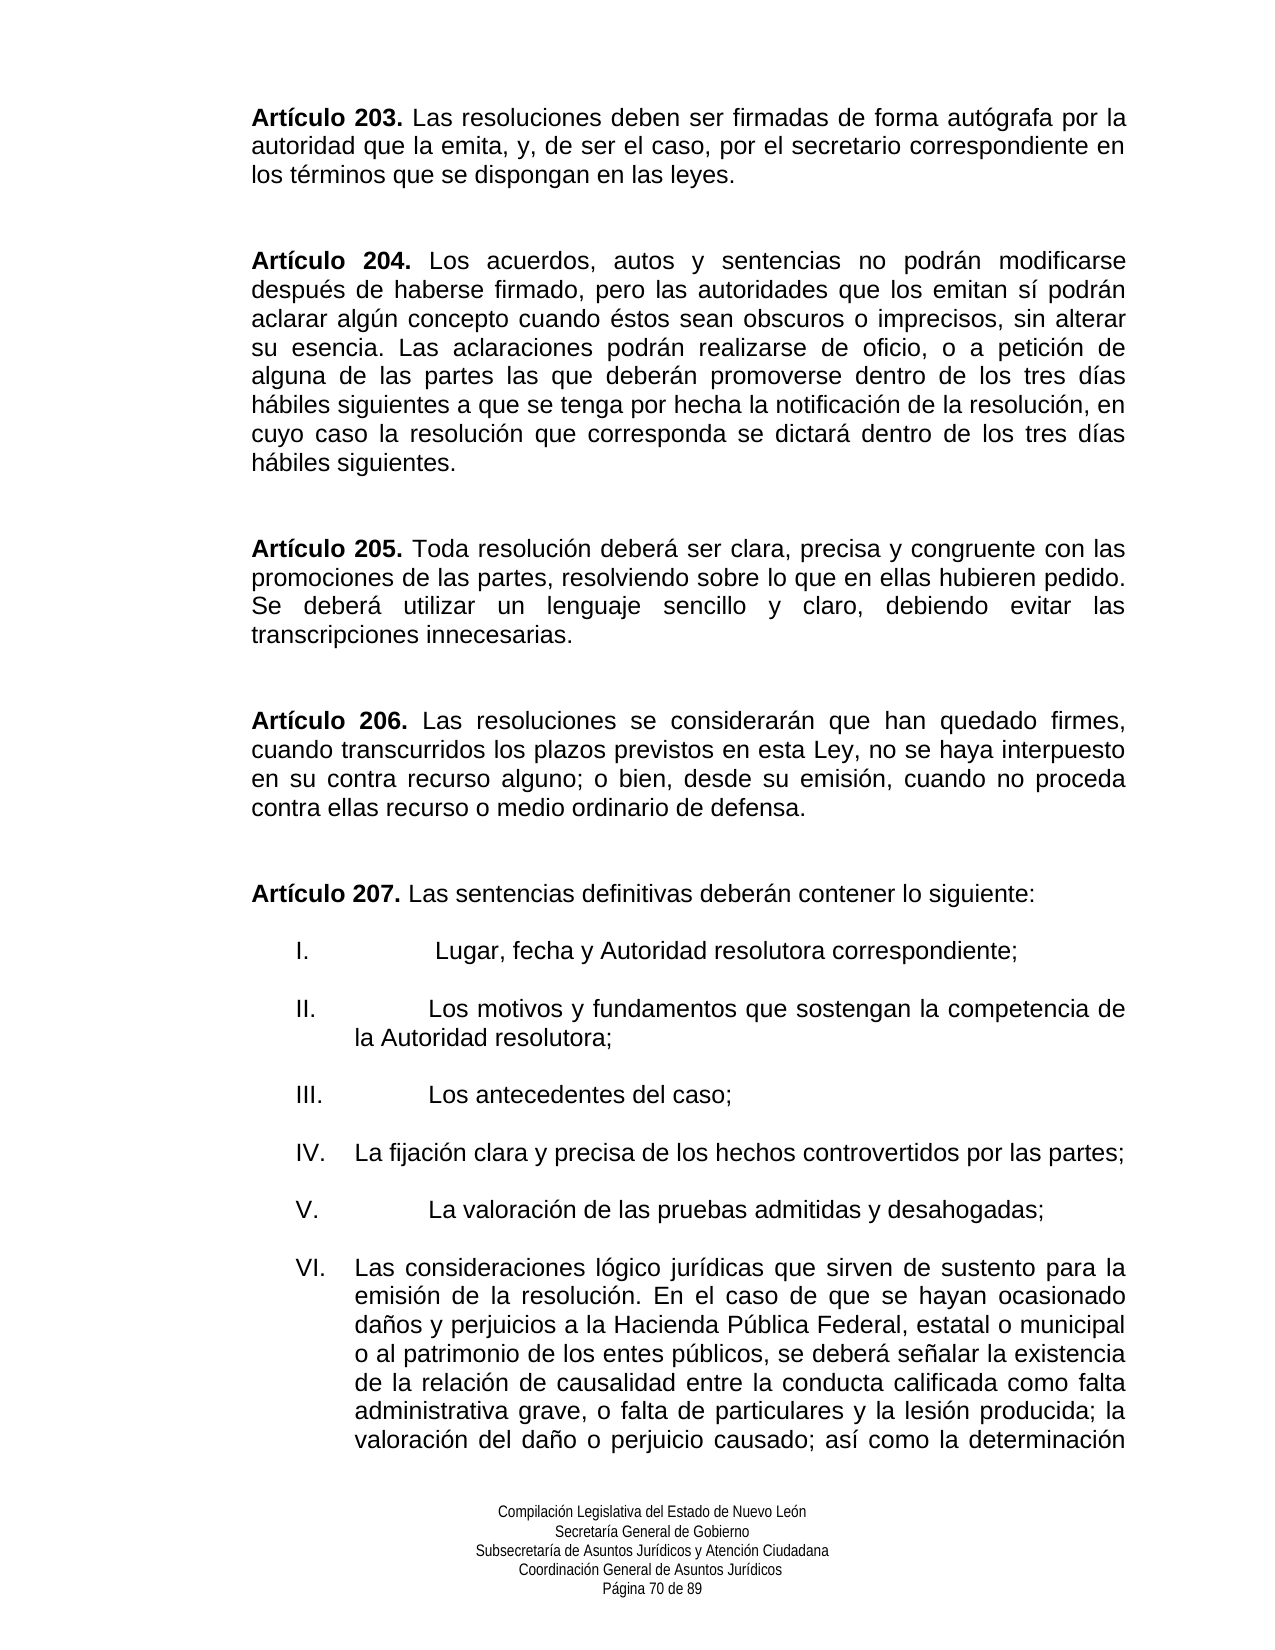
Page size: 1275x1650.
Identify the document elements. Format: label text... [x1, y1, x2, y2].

list Los antecedentes del caso; [295, 1080, 1127, 1109]
text Artículo 206. Las resoluciones se considerarán que han quedado firmes, cuando transcurridos los plazos previstos en esta Ley, no se haya interpuesto en su contra recurso alguno; o bien, desde su emisión, cuando no proceda contra ellas recurso o medio ordinario de defensa. [251, 706, 1127, 821]
list La fijación clara y precisa de los hechos controvertidos por las partes; [295, 1138, 1127, 1166]
list La valoración de las pruebas admitidas y desahogadas; [295, 1195, 1127, 1224]
list Las consideraciones lógico jurídicas que sirven de sustento para la emisión de la resolución. En el caso de que se hayan ocasionado daños y perjuicios a la Hacienda Pública Federal, estatal o municipal o al patrimonio de los entes públicos, se deberá señalar la existencia de la relación de causalidad entre la conducta calificada como falta administrativa grave, o falta de particulares y la lesión producida; la valoración del daño o perjuicio causado; así como la determinación [295, 1253, 1127, 1454]
list Lugar, fecha y Autoridad resolutora correspondiente; [295, 936, 1127, 965]
text Artículo 204. Los acuerdos, autos y sentencias no podrán modificarse después de haberse firmado, pero las autoridades que los emitan sí podrán aclarar algún concepto cuando éstos sean obscuros o imprecisos, sin alterar su esencia. Las aclaraciones podrán realizarse de oficio, o a petición de alguna de las partes las que deberán promoverse dentro de los tres días hábiles siguientes a que se tenga por hecha la notificación de la resolución, en cuyo caso la resolución que corresponda se dictará dentro de los tres días hábiles siguientes. [251, 246, 1127, 476]
text Artículo 207. Las sentencias definitivas deberán contener lo siguiente: [251, 879, 1127, 908]
text Artículo 203. Las resoluciones deben ser firmadas de forma autógrafa por la autoridad que la emita, y, de ser el caso, por el secretario correspondiente en los términos que se dispongan en las leyes. [251, 103, 1127, 189]
list Los motivos y fundamentos que sostengan la competencia de la Autoridad resolutora; [295, 994, 1127, 1051]
text Artículo 205. Toda resolución deberá ser clara, precisa y congruente con las promociones de las partes, resolviendo sobre lo que en ellas hubieren pedido. Se deberá utilizar un lenguaje sencillo y claro, debiendo evitar las transcripciones innecesarias. [251, 534, 1127, 649]
